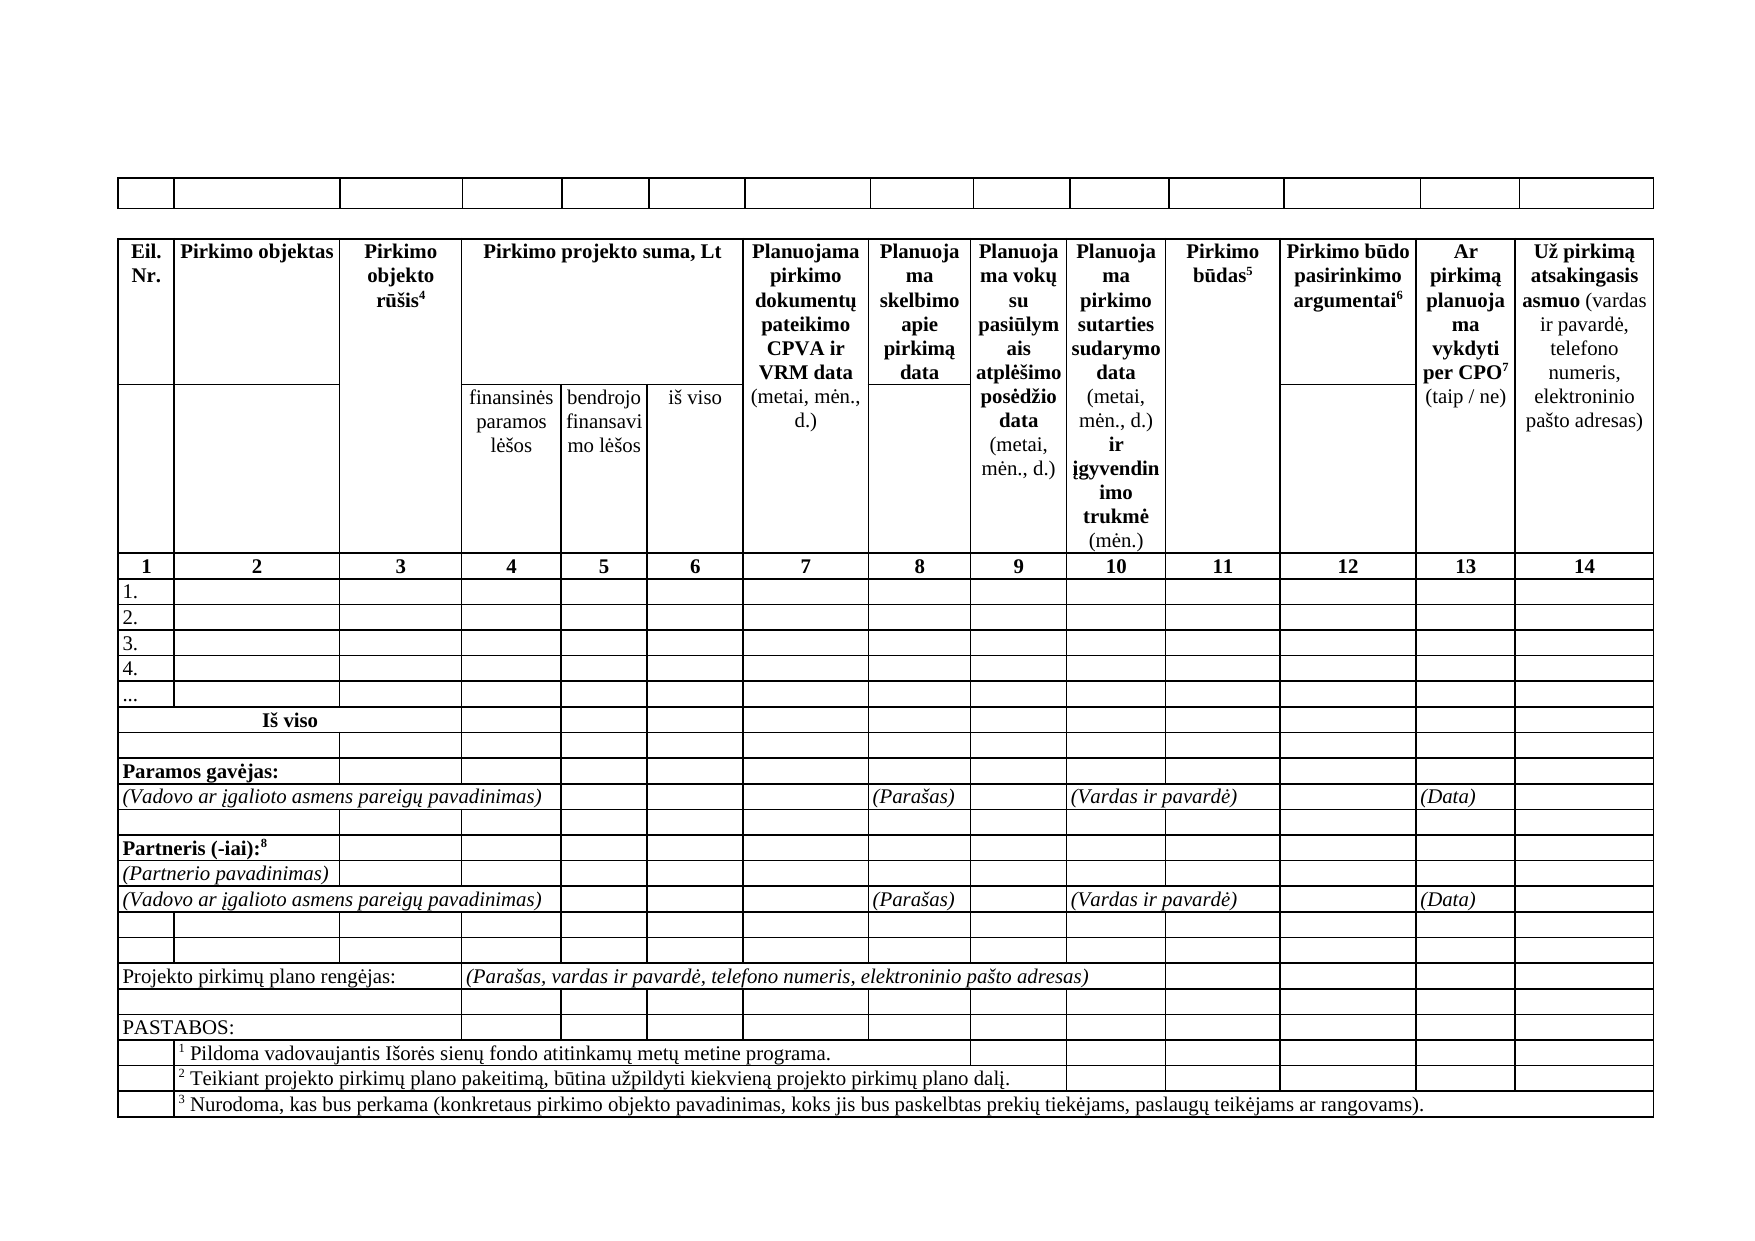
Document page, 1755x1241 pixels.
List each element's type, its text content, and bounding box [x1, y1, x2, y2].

table_cell [340, 656, 461, 680]
table_cell [1067, 938, 1165, 962]
table_cell [869, 990, 970, 1013]
table_cell [119, 385, 173, 552]
table_cell [869, 1015, 970, 1039]
table_cell [119, 179, 173, 207]
table_cell [119, 913, 173, 937]
table_cell [562, 785, 646, 808]
table_cell 1 [119, 554, 173, 578]
table_cell [462, 990, 560, 1013]
table_cell [1067, 861, 1165, 885]
table_cell [744, 913, 868, 937]
table_cell [1067, 631, 1165, 655]
table_cell [175, 631, 339, 655]
table_cell [1417, 1015, 1514, 1039]
table_cell [744, 656, 868, 680]
table_cell 1. [119, 580, 173, 603]
table_cell [1516, 990, 1653, 1013]
table_cell [1067, 1066, 1165, 1090]
table_cell [648, 708, 742, 732]
table_cell [1166, 708, 1279, 732]
table_cell [1516, 605, 1653, 629]
table_cell [1067, 990, 1165, 1013]
table_cell [340, 631, 461, 655]
table_cell 1 Pildoma vadovaujantis Išorės sienų fondo atitinkamų metų metine programa. [175, 1041, 970, 1065]
table_cell [971, 1015, 1066, 1039]
table_cell (Vadovo ar įgalioto asmens pareigų pavadinimas) [119, 887, 560, 911]
table_cell [1166, 964, 1279, 988]
table_cell [650, 179, 744, 207]
table_cell [1281, 964, 1415, 988]
table_cell [175, 385, 339, 552]
table_cell [869, 938, 970, 962]
table_cell [744, 938, 868, 962]
table_cell [744, 682, 868, 706]
table_header Planuojama pirkimo sutarties sudarymo data (metai, mėn., d.) ir įgyvendinimo trukmė (mėn.) [1067, 240, 1165, 552]
table_header Ar pirkimą planuojama vykdyti per CPO7 (taip / ne) [1417, 240, 1514, 552]
table_cell [1170, 179, 1283, 207]
table_cell [175, 179, 339, 207]
table_cell [1417, 631, 1514, 655]
table_cell [462, 913, 560, 937]
table_cell [1516, 1066, 1653, 1090]
table_cell [1516, 682, 1653, 706]
table_cell [562, 836, 646, 860]
table_cell [462, 759, 560, 783]
table_cell [869, 682, 970, 706]
table_cell [744, 836, 868, 860]
table_cell [1281, 580, 1415, 603]
table_cell [1520, 179, 1653, 207]
table_cell [1166, 990, 1279, 1013]
table_cell [1516, 759, 1653, 783]
table_cell 14 [1516, 554, 1653, 578]
table_cell [462, 1015, 560, 1039]
table_cell [871, 179, 973, 207]
table_cell [1417, 759, 1514, 783]
table_cell 9 [971, 554, 1066, 578]
table_cell [1516, 887, 1653, 911]
table_cell [340, 836, 461, 860]
table_cell [175, 656, 339, 680]
table_cell [1166, 938, 1279, 962]
table_header Pirkimo būdas5 [1166, 240, 1279, 552]
table_cell 6 [648, 554, 742, 578]
table_cell [1281, 759, 1415, 783]
table_cell [1166, 1015, 1279, 1039]
table_cell [463, 179, 561, 207]
table_cell [1417, 938, 1514, 962]
table_cell [1067, 836, 1165, 860]
table_cell [562, 682, 646, 706]
table_cell [340, 938, 461, 962]
table_cell (Vardas ir pavardė) [1067, 887, 1279, 911]
table_cell [869, 656, 970, 680]
table_header Pirkimo objektas [175, 240, 339, 384]
table_header Planuojama pirkimo dokumentų pateikimo CPVA ir VRM data (metai, mėn., d.) [744, 240, 868, 552]
table_header Pirkimo objekto rūšis4 [340, 240, 461, 552]
table_cell [648, 605, 742, 629]
table_cell [744, 1015, 868, 1039]
table_cell [1417, 836, 1514, 860]
table_cell [1281, 1066, 1415, 1090]
table_cell [1417, 810, 1514, 834]
table_cell [744, 861, 868, 885]
table_cell [1166, 656, 1279, 680]
table_cell [1516, 733, 1653, 757]
table_cell [1417, 656, 1514, 680]
table_cell [119, 733, 339, 757]
table_cell (Partnerio pavadinimas) [119, 861, 339, 885]
table_cell [175, 913, 339, 937]
table_cell [1421, 179, 1519, 207]
table_cell [341, 179, 462, 207]
table_cell [1417, 861, 1514, 885]
table_cell [175, 938, 339, 962]
table_cell [1417, 990, 1514, 1013]
table_cell [1166, 1066, 1279, 1090]
table_cell [562, 631, 646, 655]
table_cell [869, 836, 970, 860]
table_cell 7 [744, 554, 868, 578]
table_cell [1516, 1015, 1653, 1039]
table_cell 4. [119, 656, 173, 680]
table_cell 5 [562, 554, 646, 578]
table_cell [462, 580, 560, 603]
table_cell [744, 708, 868, 732]
table_cell [1281, 810, 1415, 834]
table_cell [562, 810, 646, 834]
table_cell [562, 938, 646, 962]
table_cell [869, 810, 970, 834]
table_cell [1516, 1041, 1653, 1065]
table_cell [562, 913, 646, 937]
table_cell [971, 938, 1066, 962]
table_cell [562, 887, 646, 911]
table_cell [462, 861, 560, 885]
table_cell [648, 785, 742, 808]
table_cell [1516, 913, 1653, 937]
table_cell [562, 861, 646, 885]
table_cell [562, 605, 646, 629]
table_cell [1417, 605, 1514, 629]
table_header Planuojama vokų su pasiūlymais atplėšimo posėdžio data (metai, mėn., d.) [971, 240, 1066, 552]
table_cell [971, 682, 1066, 706]
table_cell [1281, 913, 1415, 937]
table_cell [971, 785, 1066, 808]
table_cell 2 Teikiant projekto pirkimų plano pakeitimą, būtina užpildyti kiekvieną projekto pirkimų plano dalį. [175, 1066, 1066, 1090]
table_header Pirkimo būdo pasirinkimo argumentai6 [1281, 240, 1415, 384]
table_cell [340, 759, 461, 783]
table_cell [462, 810, 560, 834]
table_cell Paramos gavėjas: [119, 759, 339, 783]
table_cell [1281, 1015, 1415, 1039]
table_cell [1166, 1041, 1279, 1065]
table_cell [971, 990, 1066, 1013]
table_cell [744, 759, 868, 783]
table_cell (Vadovo ar įgalioto asmens pareigų pavadinimas) [119, 785, 560, 808]
table_cell 12 [1281, 554, 1415, 578]
table_cell [744, 887, 868, 911]
table_cell [744, 605, 868, 629]
table_cell [119, 1041, 173, 1065]
table_cell ... [119, 682, 173, 706]
table_cell [1417, 913, 1514, 937]
table_cell [648, 938, 742, 962]
table_cell [1281, 785, 1415, 808]
table_cell [562, 580, 646, 603]
table_cell finansinės paramos lėšos [462, 385, 560, 552]
table_cell [971, 810, 1066, 834]
table_cell [119, 810, 339, 834]
table_cell [1281, 708, 1415, 732]
table_cell [462, 733, 560, 757]
table_header Pirkimo projekto suma, Lt [462, 240, 742, 384]
table_cell [1067, 810, 1165, 834]
table_cell [1281, 631, 1415, 655]
table_cell Partneris (-iai):8 [119, 836, 339, 860]
table_cell [462, 656, 560, 680]
table_cell [971, 631, 1066, 655]
table_cell [1067, 733, 1165, 757]
table_cell (Parašas) [869, 785, 970, 808]
table_cell [175, 580, 339, 603]
table_cell [648, 733, 742, 757]
table_cell [1417, 1041, 1514, 1065]
table_cell [1417, 733, 1514, 757]
table_cell [971, 708, 1066, 732]
table_cell [1516, 861, 1653, 885]
table_cell [1516, 580, 1653, 603]
table_cell [340, 605, 461, 629]
table_cell [1281, 733, 1415, 757]
table_cell [648, 836, 742, 860]
table_cell [462, 708, 560, 732]
table_cell [648, 656, 742, 680]
table_cell [1417, 964, 1514, 988]
table_cell Iš viso [119, 708, 461, 732]
table_cell [1067, 759, 1165, 783]
table_cell [648, 682, 742, 706]
table_cell [1516, 631, 1653, 655]
table_cell Projekto pirkimų plano rengėjas: [119, 964, 461, 988]
table_cell [1281, 836, 1415, 860]
table_cell [1067, 1015, 1165, 1039]
table_cell [462, 631, 560, 655]
table_cell [971, 1041, 1066, 1065]
table_cell [1516, 656, 1653, 680]
table_cell (Data) [1417, 785, 1514, 808]
table_cell [1417, 682, 1514, 706]
table_cell [869, 605, 970, 629]
table_cell 3 [340, 554, 461, 578]
table_cell [1071, 179, 1168, 207]
table_cell [119, 990, 461, 1013]
table_cell [869, 580, 970, 603]
table_cell [562, 1015, 646, 1039]
table_cell [1285, 179, 1420, 207]
table_cell (Parašas, vardas ir pavardė, telefono numeris, elektroninio pašto adresas) [462, 964, 1165, 988]
table_cell [563, 179, 648, 207]
table_cell [744, 810, 868, 834]
table_cell [1166, 631, 1279, 655]
table_cell [971, 605, 1066, 629]
table_cell [648, 861, 742, 885]
table_cell [1166, 682, 1279, 706]
table_cell [971, 861, 1066, 885]
table_cell [119, 1092, 173, 1116]
table_cell [1067, 682, 1165, 706]
table_cell [971, 759, 1066, 783]
table_cell PASTABOS: [119, 1015, 461, 1039]
table_cell [1281, 1041, 1415, 1065]
table_cell [340, 682, 461, 706]
table_cell 11 [1166, 554, 1279, 578]
table_cell [744, 990, 868, 1013]
table_cell [1166, 733, 1279, 757]
table_cell [648, 1015, 742, 1039]
table_cell [744, 631, 868, 655]
table_cell [1516, 964, 1653, 988]
table_cell [744, 733, 868, 757]
table_cell [1516, 938, 1653, 962]
table_cell [971, 733, 1066, 757]
table_cell [462, 938, 560, 962]
table_cell [1067, 656, 1165, 680]
table_cell [869, 708, 970, 732]
table_cell [971, 913, 1066, 937]
table_cell [1067, 913, 1165, 937]
table_cell [1417, 580, 1514, 603]
table_cell [1166, 810, 1279, 834]
table_cell [462, 682, 560, 706]
table_cell [869, 631, 970, 655]
table_cell [744, 785, 868, 808]
table_cell 2. [119, 605, 173, 629]
table_cell [974, 179, 1069, 207]
table_cell [462, 605, 560, 629]
table_cell [746, 179, 870, 207]
table_cell [562, 656, 646, 680]
table_cell 13 [1417, 554, 1514, 578]
table_cell [869, 759, 970, 783]
table_cell [648, 990, 742, 1013]
table_cell [971, 887, 1066, 911]
table_cell [119, 938, 173, 962]
table_cell [1417, 1066, 1514, 1090]
table_cell (Vardas ir pavardė) [1067, 785, 1279, 808]
table_cell [340, 810, 461, 834]
table_cell (Parašas) [869, 887, 970, 911]
table_cell [1516, 785, 1653, 808]
table_cell 3 Nurodoma, kas bus perkama (konkretaus pirkimo objekto pavadinimas, koks jis bus paskelbtas prekių tiekėjams, paslaugų teikėjams ar rangovams). [175, 1092, 1653, 1116]
table_cell [562, 990, 646, 1013]
table_cell [175, 605, 339, 629]
table_cell 8 [869, 554, 970, 578]
table_cell [340, 733, 461, 757]
table_cell [971, 836, 1066, 860]
table_cell [869, 733, 970, 757]
table_cell [869, 385, 970, 552]
table_header Už pirkimą atsakingasis asmuo (vardas ir pavardė, telefono numeris, elektroninio pašto adresas) [1516, 240, 1653, 552]
table_cell 3. [119, 631, 173, 655]
table_cell [971, 656, 1066, 680]
table_cell [1067, 580, 1165, 603]
table_cell [648, 759, 742, 783]
table_cell 2 [175, 554, 339, 578]
table_cell iš viso [648, 385, 742, 552]
table_cell [1417, 708, 1514, 732]
table_cell [1281, 861, 1415, 885]
table_cell [462, 836, 560, 860]
table_cell [1281, 385, 1415, 552]
table_cell [648, 887, 742, 911]
table_cell [1281, 990, 1415, 1013]
table_cell [744, 580, 868, 603]
table_cell [1281, 682, 1415, 706]
table_cell [119, 1066, 173, 1090]
table_cell 10 [1067, 554, 1165, 578]
table_cell [869, 913, 970, 937]
table_cell [1166, 836, 1279, 860]
table_cell [562, 708, 646, 732]
table_cell [869, 861, 970, 885]
table_cell [1067, 605, 1165, 629]
table_header Eil. Nr. [119, 240, 173, 384]
table_cell [971, 580, 1066, 603]
table_cell [648, 810, 742, 834]
table_cell [1166, 913, 1279, 937]
table_cell [1516, 708, 1653, 732]
table_cell [1067, 708, 1165, 732]
table_cell [340, 861, 461, 885]
table_cell bendrojo finansavimo lėšos [562, 385, 646, 552]
table_cell [562, 733, 646, 757]
table_cell (Data) [1417, 887, 1514, 911]
table_cell [1516, 836, 1653, 860]
table_cell [1281, 656, 1415, 680]
table_cell [562, 759, 646, 783]
table_cell [1166, 759, 1279, 783]
table_cell [1067, 1041, 1165, 1065]
table_cell [648, 631, 742, 655]
table_cell 4 [462, 554, 560, 578]
table_cell [1281, 887, 1415, 911]
table_cell [1166, 580, 1279, 603]
table_cell [340, 580, 461, 603]
table_cell [1516, 810, 1653, 834]
table_cell [648, 580, 742, 603]
table_header Planuojama skelbimo apie pirkimą data [869, 240, 970, 384]
table_cell [1281, 605, 1415, 629]
table_cell [175, 682, 339, 706]
table_cell [1166, 861, 1279, 885]
table_cell [1166, 605, 1279, 629]
table_cell [1281, 938, 1415, 962]
table_cell [340, 913, 461, 937]
table_cell [648, 913, 742, 937]
